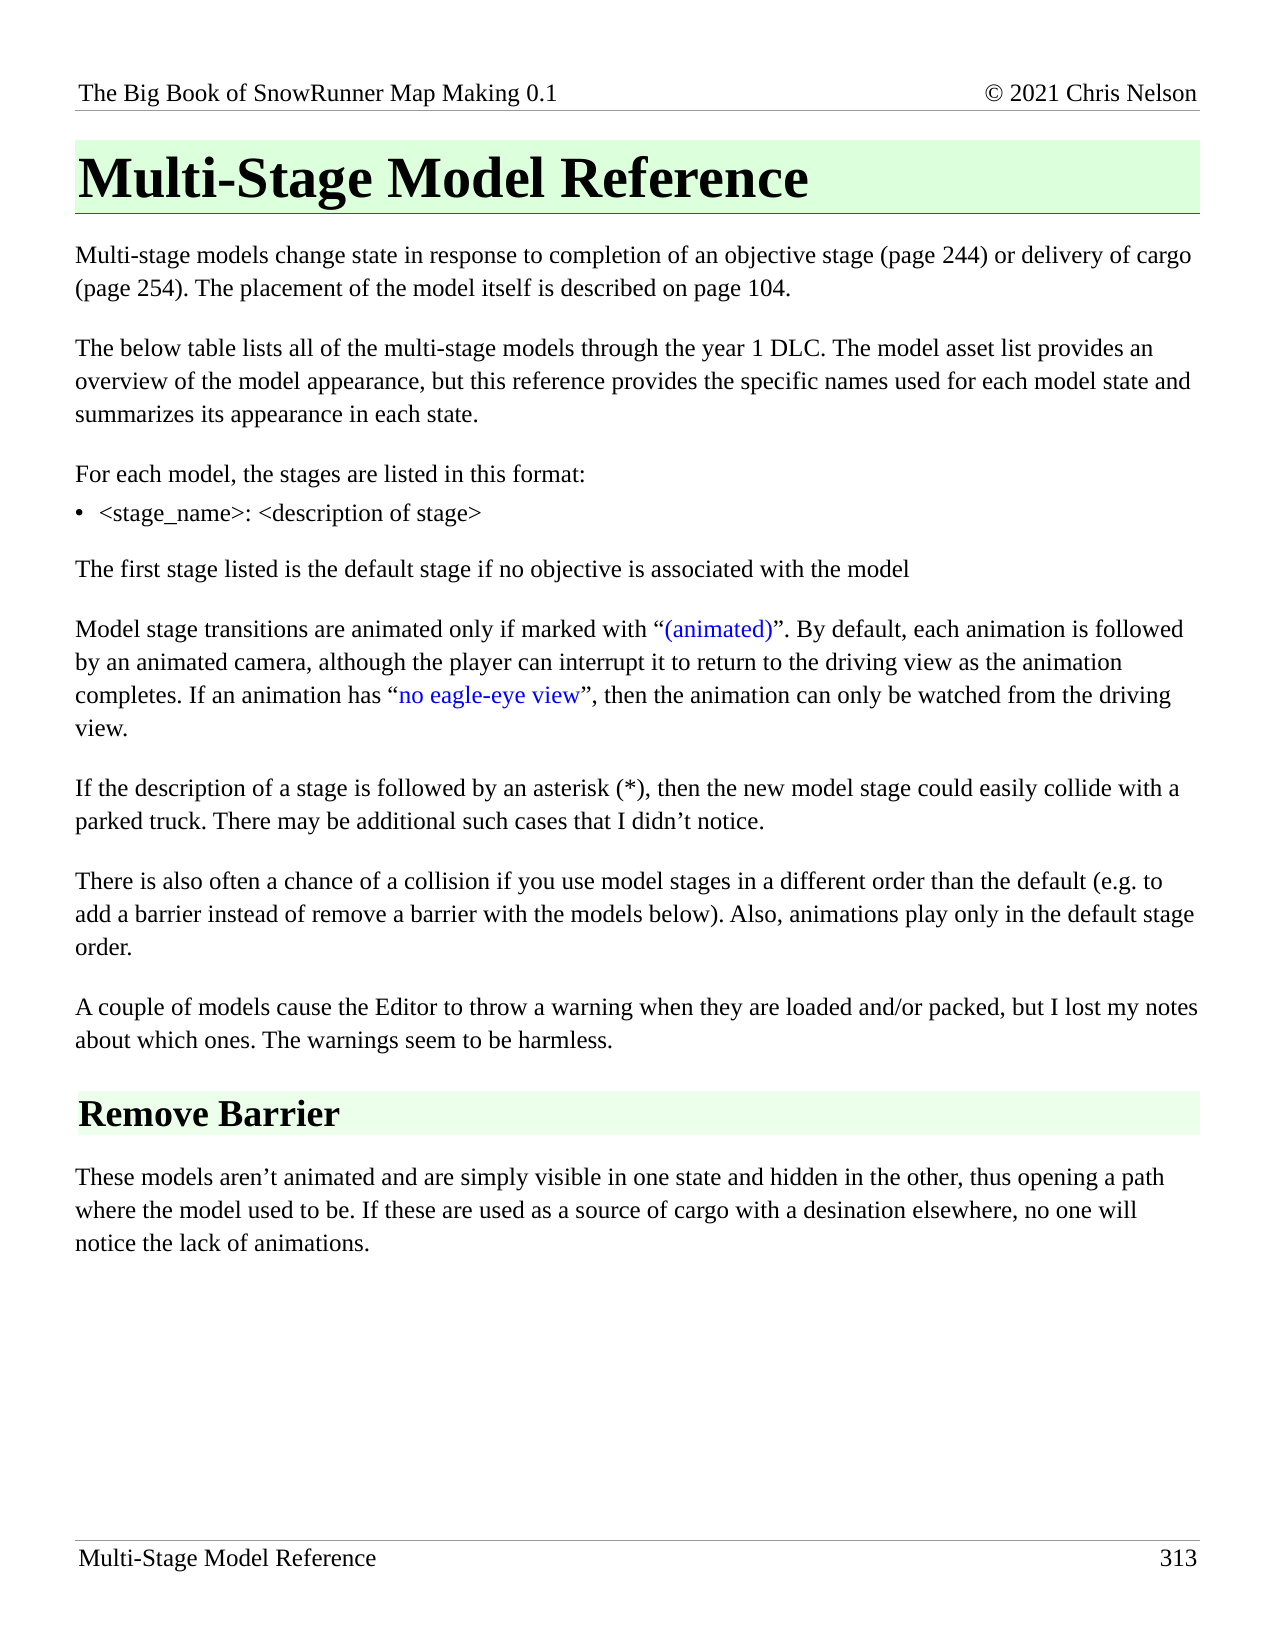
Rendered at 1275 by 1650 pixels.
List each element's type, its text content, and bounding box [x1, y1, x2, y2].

text The first stage listed is the default stage if no objective is associated with the model [75, 554, 1200, 583]
text A couple of models cause the Editor to throw a warning when they are loaded and/or packed, but I lost my notes about which ones. The warnings seem to be harmless. [75, 992, 1200, 1054]
text If the description of a stage is followed by an asterisk (*), then the new model stage could easily collide with a parked truck. There may be additional such cases that I didn’t notice. [75, 773, 1200, 835]
list <stage_name>: <description of stage> [75, 498, 1200, 527]
text These models aren’t animated and are simply visible in one state and hidden in the other, thus opening a path where the model used to be. If these are used as a source of cargo with a desination elsewhere, no one will notice the lack of animations. [75, 1162, 1200, 1257]
text Multi-stage models change state in response to completion of an objective stage (page 244) or delivery of cargo (page 254). The placement of the model itself is described on page 104. [75, 240, 1200, 302]
text The below table lists all of the multi-stage models through the year 1 DLC. The model asset list provides an overview of the model appearance, but this reference provides the specific names used for each model state and summarizes its appearance in each state. [75, 333, 1200, 428]
subtitle For each model, the stages are listed in this format: [75, 459, 1200, 488]
text There is also often a chance of a collision if you use model stages in a different order than the default (e.g. to add a barrier instead of remove a barrier with the models below). Also, animations play only in the default stage order. [75, 866, 1200, 961]
subtitle Remove Barrier [78, 1091, 1200, 1135]
subtitle Multi-Stage Model Reference [75, 140, 1200, 213]
text Model stage transitions are animated only if marked with “(animated)”. By default, each animation is followed by an animated camera, although the player can interrupt it to return to the driving view as the animation completes. If an animation has “no eagle-eye view”, then the animation can only be watched from the driving view. [75, 614, 1200, 742]
